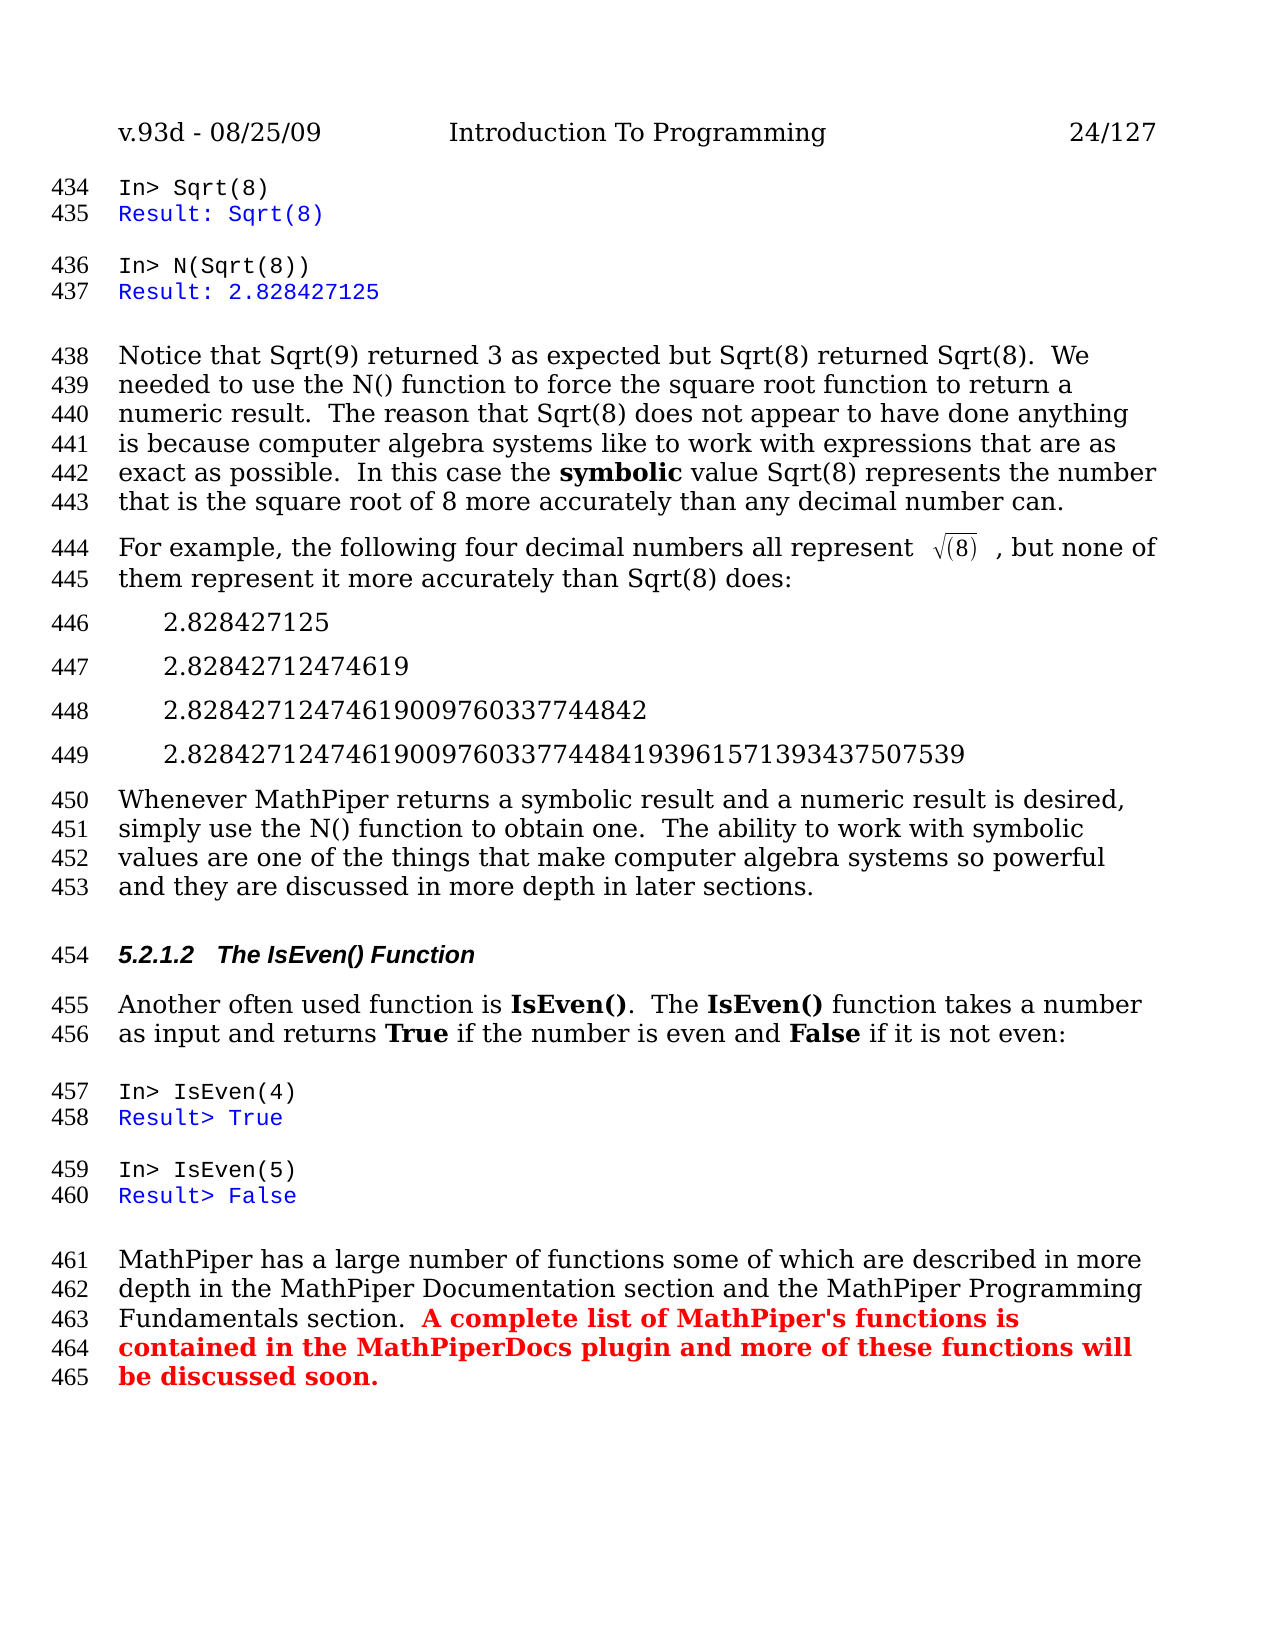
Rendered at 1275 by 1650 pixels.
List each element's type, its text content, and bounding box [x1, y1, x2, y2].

text 2.8284271247461900976033774484193961571393437507539 [163, 741, 1157, 770]
text 2.82842712474619 [163, 652, 1157, 681]
subtitle The IsEven() Function [118, 941, 1157, 969]
text 2.82842712474619009760337744842 [163, 696, 1157, 726]
text Notice that Sqrt(9) returned 3 as expected but Sqrt(8) returned Sqrt(8). We needed to use the N() function to force the square root function to return a numeric result. The reason that Sqrt(8) does not appear to have done anything is because computer algebra systems like to work with expressions that are as exact as possible. In this case the symbolic value Sqrt(8) represents the number that is the square root of 8 more accurately than any decimal number can. [118, 341, 1157, 517]
text For example, the following four decimal numbers all represent, but none of them represent it more accurately than Sqrt(8) does: [118, 532, 1157, 593]
text MathPiper has a large number of functions some of which are described in more depth in the MathPiper Documentation section and the MathPiper Programming Fundamentals section. A complete list of MathPiper's functions is contained in the MathPiperDocs plugin and more of these functions will be discussed soon. [118, 1245, 1157, 1392]
text Result> False [118, 1184, 1157, 1210]
text Result: 2.828427125 [118, 281, 1157, 306]
text Result: Sqrt(8) [118, 203, 1157, 229]
text Another often used function is IsEven(). The IsEven() function takes a number as input and returns True if the number is even and False if it is not even: [118, 990, 1157, 1049]
text In> IsEven(4) [118, 1081, 1157, 1107]
text In> IsEven(5) [118, 1158, 1157, 1184]
text In> N(Sqrt(8)) [118, 254, 1157, 281]
text Result> True [118, 1107, 1157, 1133]
text 2.828427125 [163, 608, 1157, 637]
text In> Sqrt(8) [118, 177, 1157, 203]
text Whenever MathPiper returns a symbolic result and a numeric result is desired, simply use the N() function to obtain one. The ability to work with symbolic values are one of the things that make computer algebra systems so powerful and they are discussed in more depth in later sections. [118, 785, 1157, 901]
